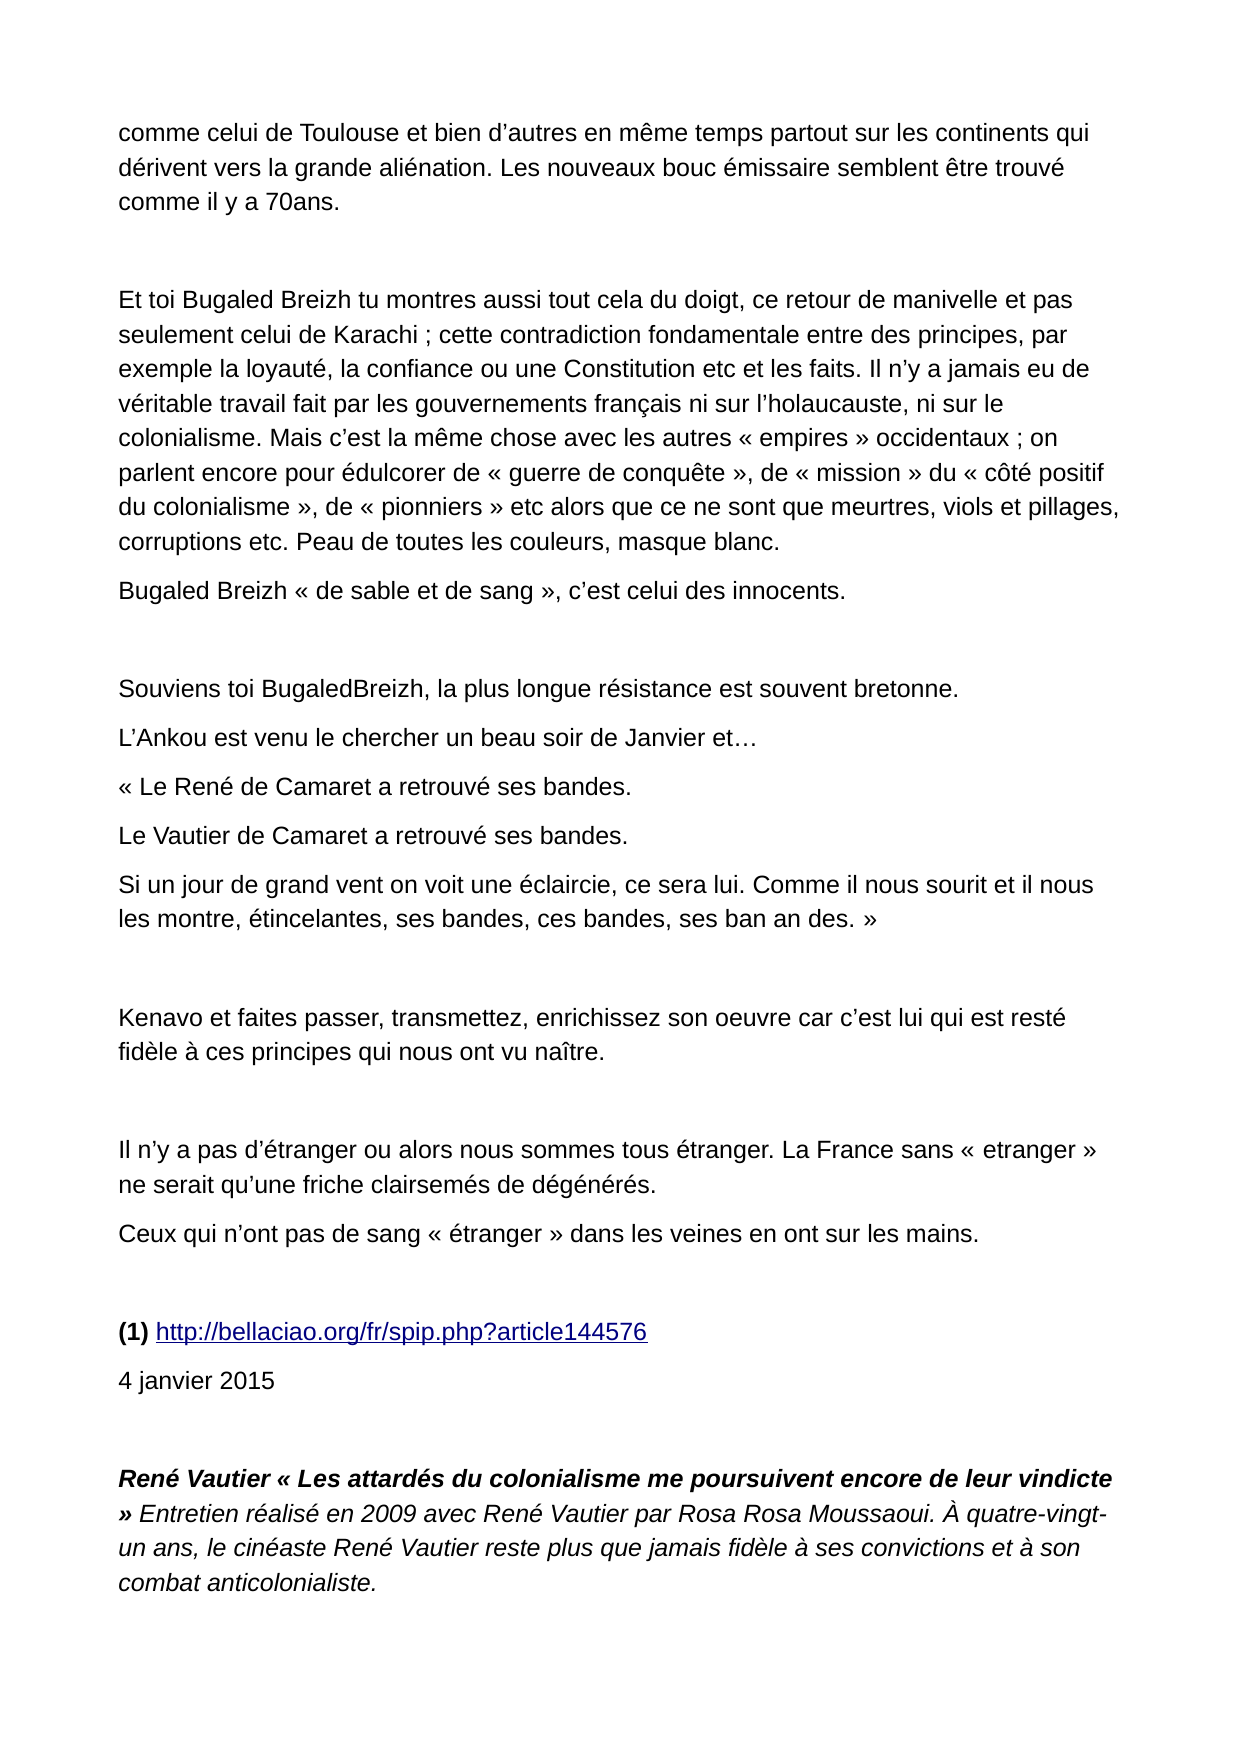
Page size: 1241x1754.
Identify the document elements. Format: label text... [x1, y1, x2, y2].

text Kenavo et faites passer, transmettez, enrichissez son oeuvre car c’est lui qui est resté fidèle à ces principes qui nous ont vu naître. [118, 1003, 1122, 1066]
text Souviens toi BugaledBreizh, la plus longue résistance est souvent bretonne. [118, 674, 1122, 702]
text comme celui de Toulouse et bien d’autres en même temps partout sur les continents qui dérivent vers la grande aliénation. Les nouveaux bouc émissaire semblent être trouvé comme il y a 70ans. [118, 118, 1122, 216]
text Bugaled Breizh « de sable et de sang », c’est celui des innocents. [118, 576, 1122, 604]
text (1) http://bellaciao.org/fr/spip.php?article144576 [118, 1317, 1122, 1346]
text Il n’y a pas d’étranger ou alors nous sommes tous étranger. La France sans « etranger » ne serait qu’une friche clairsemés de dégénérés. [118, 1135, 1122, 1198]
text Ceux qui n’ont pas de sang « étranger » dans les veines en ont sur les mains. [118, 1219, 1122, 1247]
text Si un jour de grand vent on voit une éclaircie, ce sera lui. Comme il nous sourit et il nous les montre, étincelantes, ses bandes, ces bandes, ses ban an des. » [118, 870, 1122, 933]
text 4 janvier 2015 [118, 1366, 1122, 1395]
text Le Vautier de Camaret a retrouvé ses bandes. [118, 821, 1122, 850]
text René Vautier « Les attardés du colonialisme me poursuivent encore de leur vindicte » Entretien réalisé en 2009 avec René Vautier par Rosa Rosa Moussaoui. À quatre-vingt-un ans, le cinéaste René Vautier reste plus que jamais fidèle à ses convictions et à son combat anticolonialiste. [118, 1464, 1122, 1596]
text Et toi Bugaled Breizh tu montres aussi tout cela du doigt, ce retour de manivelle et pas seulement celui de Karachi ; cette contradiction fondamentale entre des principes, par exemple la loyauté, la confiance ou une Constitution etc et les faits. Il n’y a jamais eu de véritable travail fait par les gouvernements français ni sur l’holaucauste, ni sur le colonialisme. Mais c’est la même chose avec les autres « empires » occidentaux ; on parlent encore pour édulcorer de « guerre de conquête », de « mission » du « côté positif du colonialisme », de « pionniers » etc alors que ce ne sont que meurtres, viols et pillages, corruptions etc. Peau de toutes les couleurs, masque blanc. [118, 285, 1122, 555]
text « Le René de Camaret a retrouvé ses bandes. [118, 772, 1122, 801]
text L’Ankou est venu le chercher un beau soir de Janvier et… [118, 723, 1122, 752]
